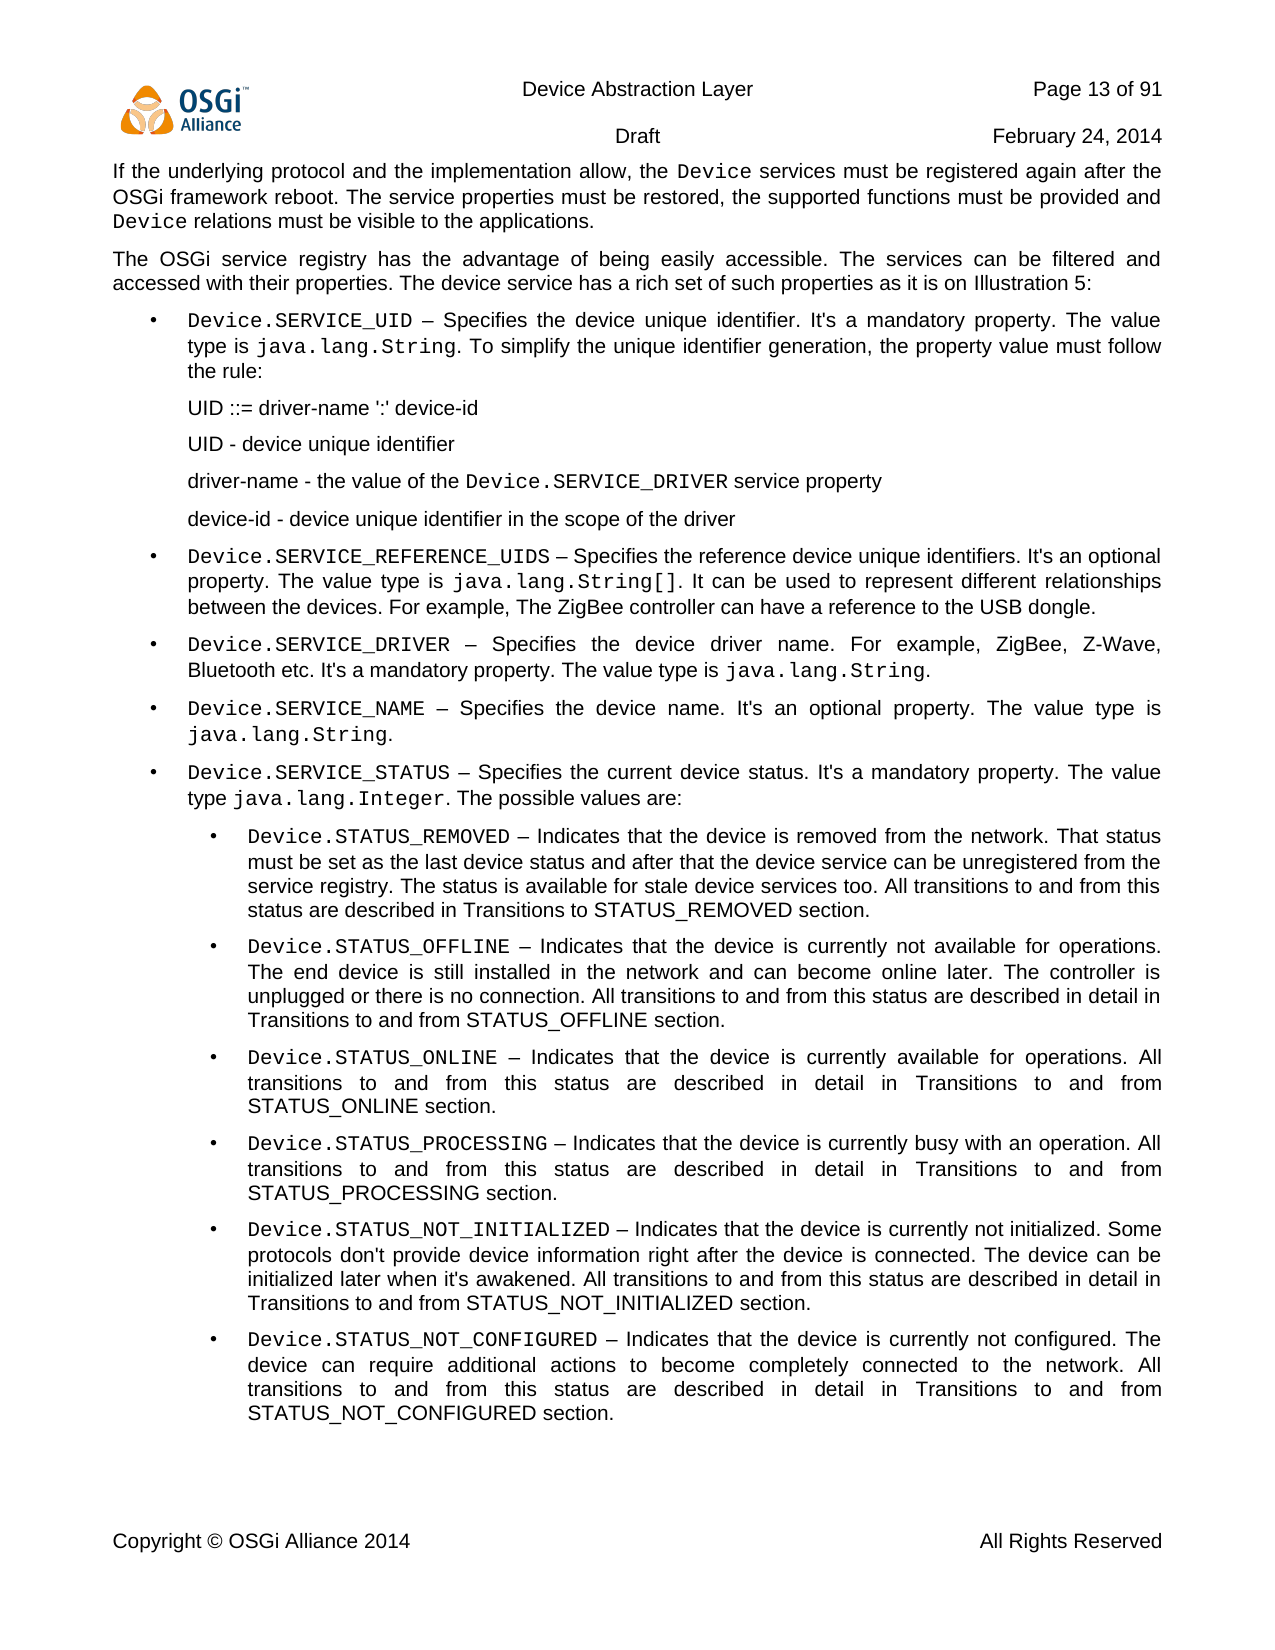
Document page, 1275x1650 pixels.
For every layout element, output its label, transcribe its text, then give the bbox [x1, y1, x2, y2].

list Device.SERVICE_REFERENCE_UIDS – Specifies the reference device unique identifiers. It's an optional property. The value type is java.lang.String[]. It can be used to represent different relationships between the devices. For example, The ZigBee controller can have a reference to the USB dongle. [150, 543, 1162, 619]
list Device.STATUS_OFFLINE – Indicates that the device is currently not available for operations. The end device is still installed in the network and can become online later. The controller is unplugged or there is no connection. All transitions to and from this status are described in detail in Transitions to and from STATUS_OFFLINE section. [210, 934, 1162, 1032]
list Device.STATUS_ONLINE – Indicates that the device is currently available for operations. All transitions to and from this status are described in detail in Transitions to and from STATUS_ONLINE section. [210, 1044, 1162, 1118]
list device-id - device unique identifier in the scope of the driver [150, 507, 1162, 531]
picture [113, 78, 257, 142]
list Device.SERVICE_DRIVER – Specifies the device driver name. For example, ZigBee, Z-Wave, Bluetooth etc. It's a mandatory property. The value type is java.lang.String. [150, 632, 1162, 683]
list driver-name - the value of the Device.SERVICE_DRIVER service property [150, 469, 1162, 494]
list Device.STATUS_NOT_INITIALIZED – Indicates that the device is currently not initialized. Some protocols don't provide device information right after the device is connected. The device can be initialized later when it's awakened. All transitions to and from this status are described in detail in Transitions to and from STATUS_NOT_INITIALIZED section. [210, 1217, 1162, 1315]
list Device.SERVICE_STATUS – Specifies the current device status. It's a mandatory property. The value type java.lang.Integer. The possible values are: [150, 760, 1162, 812]
list UID ::= driver-name ':' device-id [150, 396, 1162, 420]
list Device.SERVICE_NAME – Specifies the device name. It's an optional property. The value type is java.lang.String. [150, 696, 1162, 747]
list Device.STATUS_PROCESSING – Indicates that the device is currently busy with an operation. All transitions to and from this status are described in detail in Transitions to and from STATUS_PROCESSING section. [210, 1131, 1162, 1204]
list Device.SERVICE_UID – Specifies the device unique identifier. It's a mandatory property. The value type is java.lang.String. To simplify the unique identifier generation, the property value must follow the rule: [150, 308, 1162, 383]
list UID - device unique identifier [150, 432, 1162, 456]
list Device.STATUS_NOT_CONFIGURED – Indicates that the device is currently not configured. The device can require additional actions to become completely connected to the network. All transitions to and from this status are described in detail in Transitions to and from STATUS_NOT_CONFIGURED section. [210, 1327, 1162, 1425]
list Device.STATUS_REMOVED – Indicates that the device is removed from the network. That status must be set as the last device status and after that the device service can be unregistered from the service registry. The status is available for stale device services too. All transitions to and from this status are described in Transitions to STATUS_REMOVED section. [210, 824, 1162, 922]
text The OSGi service registry has the advantage of being easily accessible. The services can be filtered and accessed with their properties. The device service has a rich set of such properties as it is on Illustration 5: [112, 247, 1162, 295]
text If the underlying protocol and the implementation allow, the Device services must be registered again after the OSGi framework reboot. The service properties must be restored, the supported functions must be provided and Device relations must be visible to the applications. [112, 159, 1162, 235]
